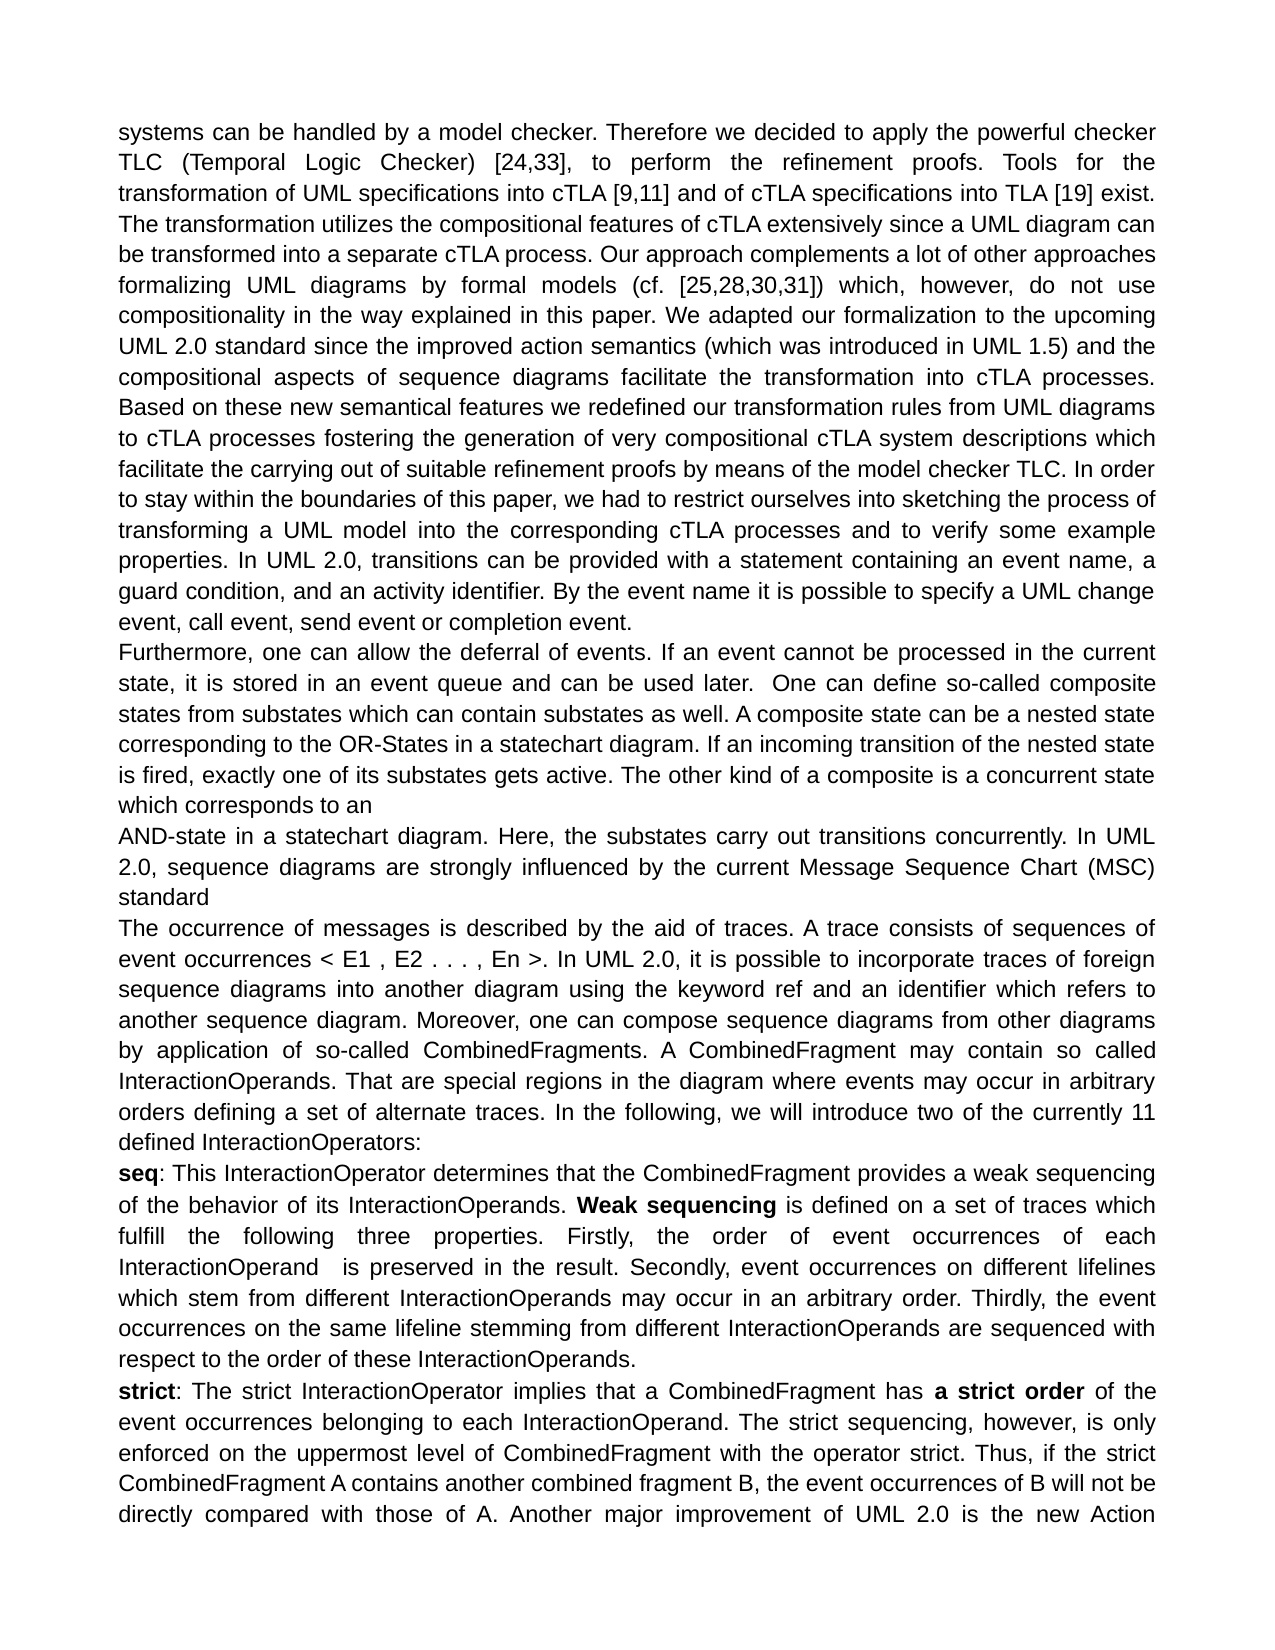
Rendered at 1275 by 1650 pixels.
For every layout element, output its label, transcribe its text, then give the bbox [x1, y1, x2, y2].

text seq: This InteractionOperator determines that the CombinedFragment provides a weak sequencing of the behavior of its InteractionOperands. Weak sequencing is defined on a set of traces which fulfill the following three properties. Firstly, the order of event occurrences of each InteractionOperand is preserved in the result. Secondly, event occurrences on different lifelines which stem from different InteractionOperands may occur in an arbitrary order. Thirdly, the event occurrences on the same lifeline stemming from different InteractionOperands are sequenced with respect to the order of these InteractionOperands. [118, 1159, 1157, 1372]
text AND-state in a statechart diagram. Here, the substates carry out transitions concurrently. In UML 2.0, sequence diagrams are strongly influenced by the current Message Sequence Chart (MSC) standard [118, 822, 1157, 911]
text strict: The strict InteractionOperator implies that a CombinedFragment has a strict order of the event occurrences belonging to each InteractionOperand. The strict sequencing, however, is only enforced on the uppermost level of CombinedFragment with the operator strict. Thus, if the strict CombinedFragment A contains another combined fragment B, the event occurrences of B will not be directly compared with those of A. Another major improvement of UML 2.0 is the new Action [118, 1376, 1157, 1527]
text Furthermore, one can allow the deferral of events. If an event cannot be processed in the current state, it is stored in an event queue and can be used later. One can define so-called composite states from substates which can contain substates as well. A composite state can be a nested state corresponding to the OR-States in a statechart diagram. If an incoming transition of the nested state is fired, exactly one of its substates gets active. The other kind of a composite is a concurrent state which corresponds to an [118, 639, 1157, 819]
text systems can be handled by a model checker. Therefore we decided to apply the powerful checker TLC (Temporal Logic Checker) [24,33], to perform the refinement proofs. Tools for the transformation of UML specifications into cTLA [9,11] and of cTLA specifications into TLA [19] exist. The transformation utilizes the compositional features of cTLA extensively since a UML diagram can be transformed into a separate cTLA process. Our approach complements a lot of other approaches formalizing UML diagrams by formal models (cf. [25,28,30,31]) which, however, do not use compositionality in the way explained in this paper. We adapted our formalization to the upcoming UML 2.0 standard since the improved action semantics (which was introduced in UML 1.5) and the compositional aspects of sequence diagrams facilitate the transformation into cTLA processes. Based on these new semantical features we redefined our transformation rules from UML diagrams to cTLA processes fostering the generation of very compositional cTLA system descriptions which facilitate the carrying out of suitable refinement proofs by means of the model checker TLC. In order to stay within the boundaries of this paper, we had to restrict ourselves into sketching the process of transforming a UML model into the corresponding cTLA processes and to verify some example properties. In UML 2.0, transitions can be provided with a statement containing an event name, a guard condition, and an activity identifier. By the event name it is possible to specify a UML change event, call event, send event or completion event. [118, 118, 1157, 635]
text The occurrence of messages is described by the aid of traces. A trace consists of sequences of event occurrences < E1 , E2 . . . , En >. In UML 2.0, it is possible to incorporate traces of foreign sequence diagrams into another diagram using the keyword ref and an identifier which refers to another sequence diagram. Moreover, one can compose sequence diagrams from other diagrams by application of so-called CombinedFragments. A CombinedFragment may contain so called InteractionOperands. That are special regions in the diagram where events may occur in arbitrary orders defining a set of alternate traces. In the following, we will introduce two of the currently 11 defined InteractionOperators: [118, 914, 1157, 1156]
